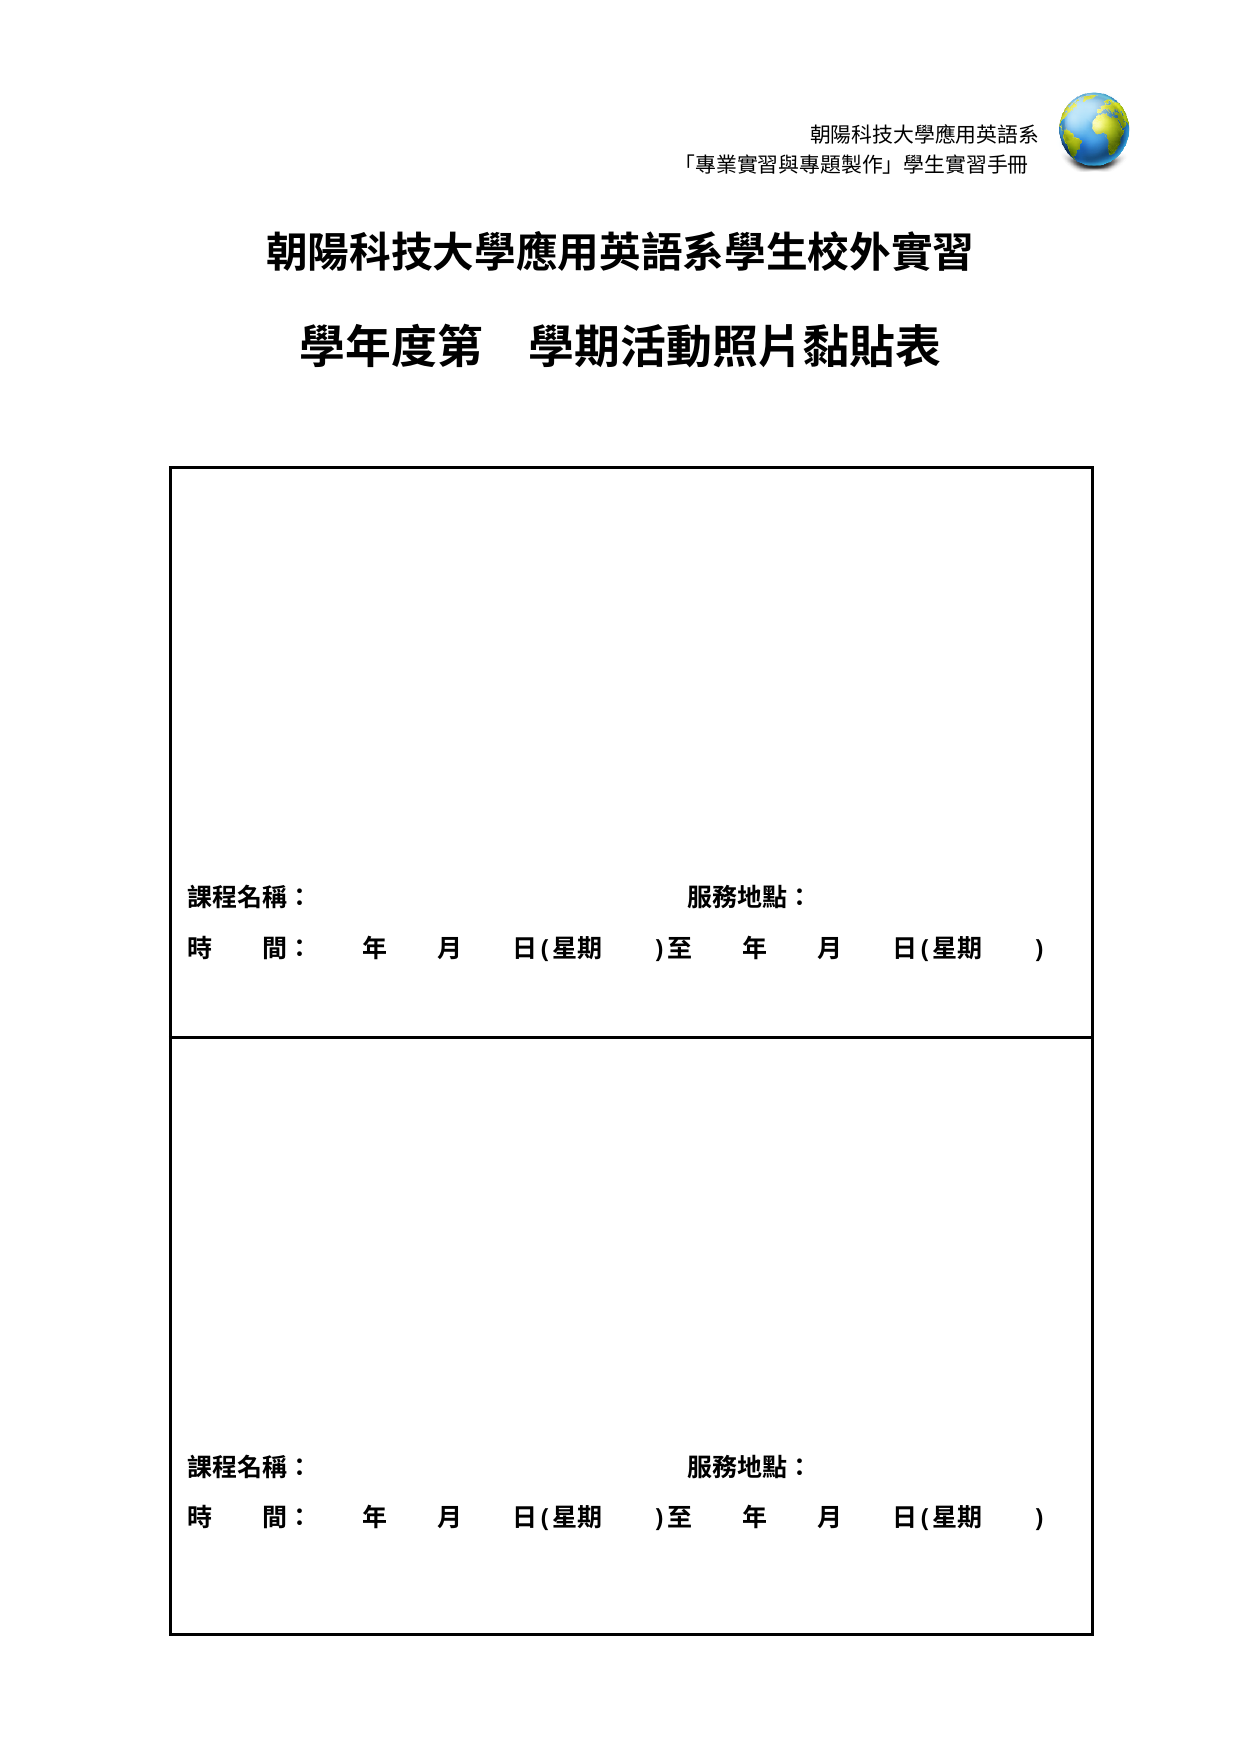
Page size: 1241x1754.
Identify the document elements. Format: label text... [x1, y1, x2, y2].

text 朝陽科技大學應用英語系學生校外實習 [118, 208, 1122, 270]
text 時 間： 年 月 日(星期 )至 年 月 日(星期 ) [187, 1498, 1076, 1534]
text 課程名稱： 服務地點： [187, 1447, 1076, 1483]
text 學年度第 學期活動照片黏貼表 [118, 270, 1122, 395]
text 時 間： 年 月 日(星期 )至 年 月 日(星期 ) [187, 928, 1076, 964]
text 課程名稱： 服務地點： [187, 877, 1076, 914]
